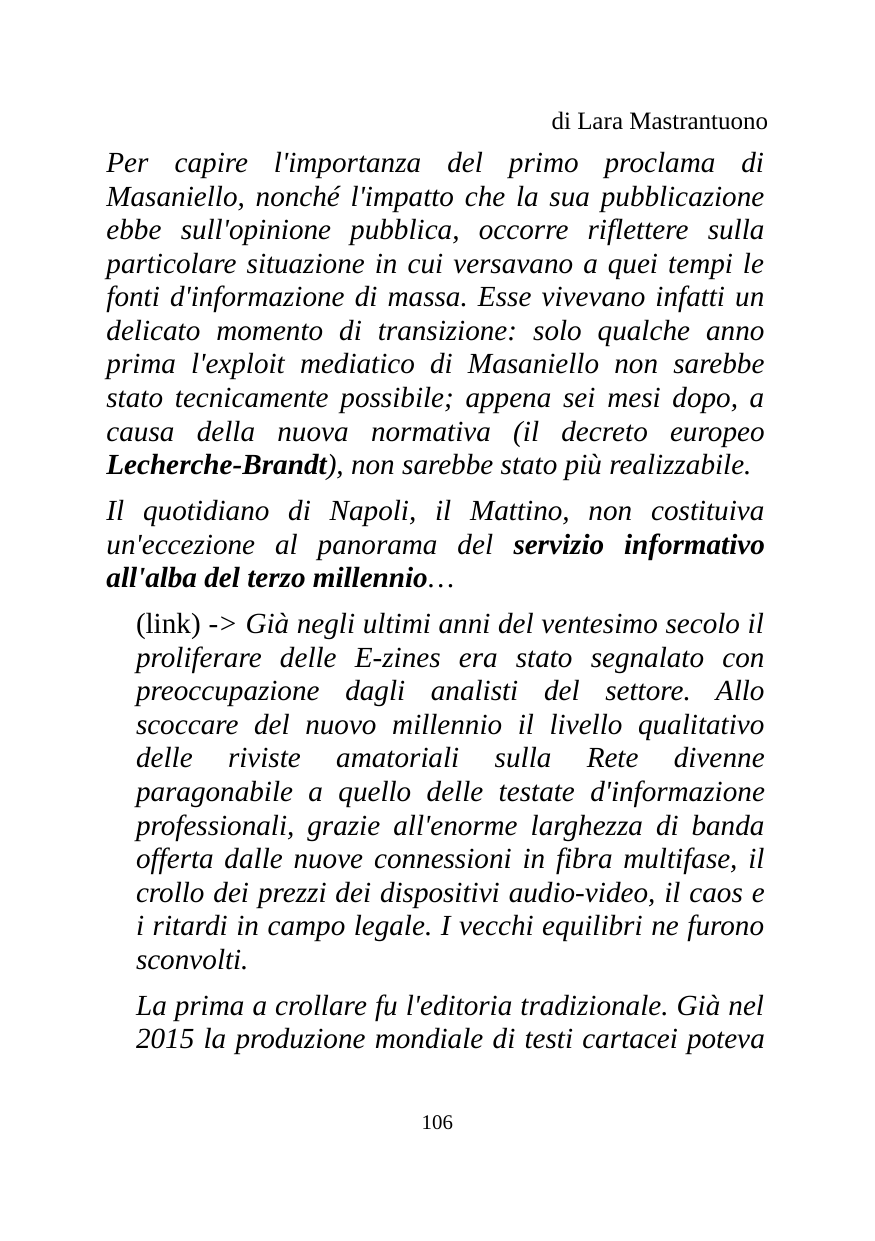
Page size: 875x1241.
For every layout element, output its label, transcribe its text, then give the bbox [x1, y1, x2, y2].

text La prima a crollare fu l'editoria tradizionale. Già nel 2015 la produzione mondiale di testi cartacei poteva [136, 988, 768, 1055]
text Il quotidiano di Napoli, il Mattino, non costituiva un'eccezione al panorama del servizio informativo all'alba del terzo millennio… [106, 493, 768, 594]
text (link) -> Già negli ultimi anni del ventesimo secolo il proliferare delle E-zines era stato segnalato con preoccupazione dagli analisti del settore. Allo scoccare del nuovo millennio il livello qualitativo delle riviste amatoriali sulla Rete divenne paragonabile a quello delle testate d'informazione professionali, grazie all'enorme larghezza di banda offerta dalle nuove connessioni in fibra multifase, il crollo dei prezzi dei dispositivi audio-video, il caos e i ritardi in campo legale. I vecchi equilibri ne furono sconvolti. [136, 606, 768, 975]
text di Lara Mastrantuono [106, 106, 768, 135]
text Per capire l'importanza del primo proclama di Masaniello, nonché l'impatto che la sua pubblicazione ebbe sull'opinione pubblica, occorre riflettere sulla particolare situazione in cui versavano a quei tempi le fonti d'informazione di massa. Esse vivevano infatti un delicato momento di transizione: solo qualche anno prima l'exploit mediatico di Masaniello non sarebbe stato tecnicamente possibile; appena sei mesi dopo, a causa della nuova normativa (il decreto europeo Lecherche-Brandt), non sarebbe stato più realizzabile. [106, 145, 768, 481]
